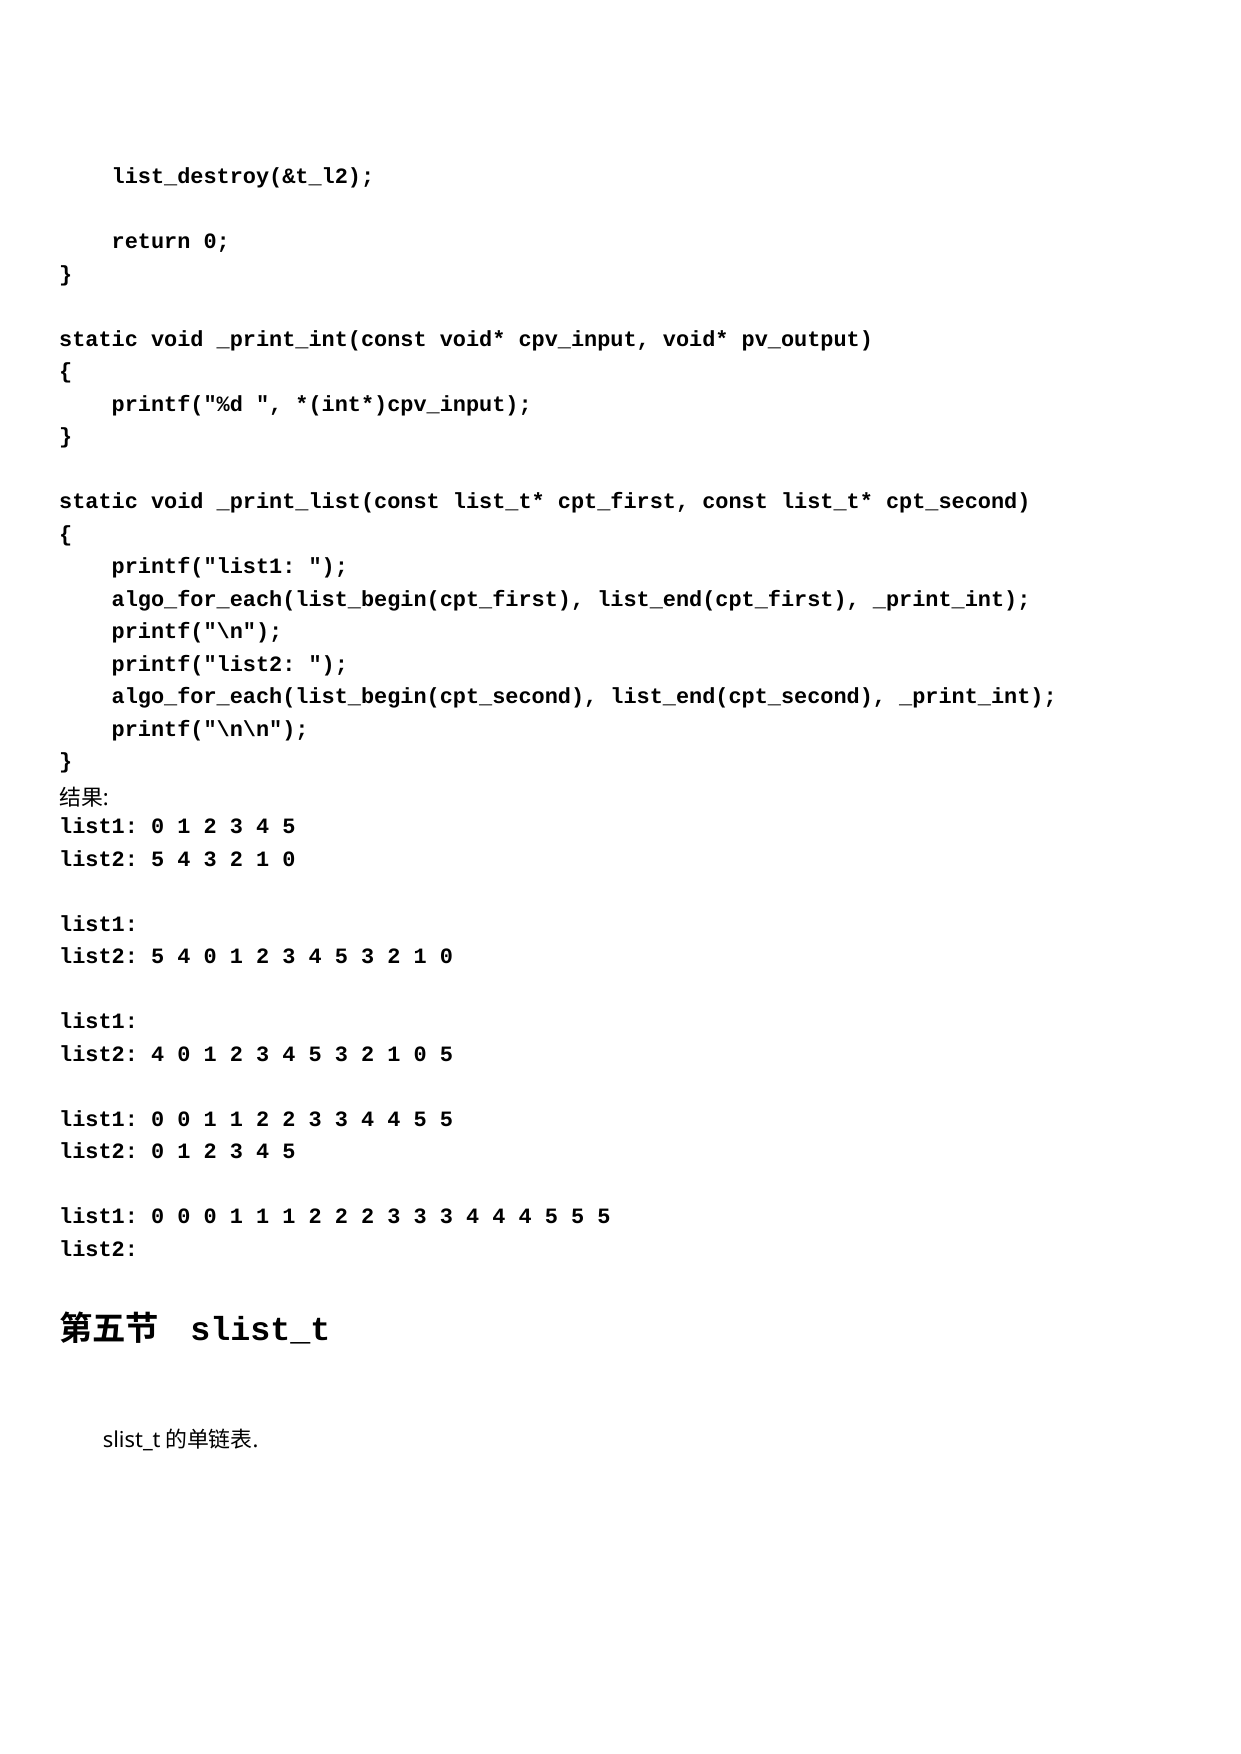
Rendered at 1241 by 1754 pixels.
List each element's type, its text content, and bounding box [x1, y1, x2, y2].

text algo_for_each(list_begin(cpt_first), list_end(cpt_first), _print_int); [59, 584, 1181, 617]
text list2: [59, 1234, 1181, 1267]
text 结果: [59, 779, 1181, 812]
text algo_for_each(list_begin(cpt_second), list_end(cpt_second), _print_int); [59, 682, 1181, 714]
text printf("\n\n"); [59, 714, 1181, 747]
text static void _print_int(const void* cpv_input, void* pv_output) [59, 324, 1181, 357]
text printf("%d ", *(int*)cpv_input); [59, 389, 1181, 422]
subtitle slist_t [59, 1294, 1181, 1359]
text list1: 0 0 0 1 1 1 2 2 2 3 3 3 4 4 4 5 5 5 [59, 1202, 1181, 1234]
text list1: [59, 1007, 1181, 1039]
text slist_t的单链表. [59, 1422, 1181, 1454]
text list2: 5 4 0 1 2 3 4 5 3 2 1 0 [59, 942, 1181, 974]
text printf("list2: "); [59, 649, 1181, 682]
text list2: 0 1 2 3 4 5 [59, 1137, 1181, 1169]
text list1: [59, 909, 1181, 942]
text { [59, 519, 1181, 552]
text } [59, 259, 1181, 292]
text printf("\n"); [59, 617, 1181, 649]
text } [59, 747, 1181, 779]
text list1: 0 1 2 3 4 5 [59, 812, 1181, 844]
text list_destroy(&t_l2); [59, 162, 1181, 194]
text } [59, 422, 1181, 454]
text return 0; [59, 227, 1181, 259]
text list2: 4 0 1 2 3 4 5 3 2 1 0 5 [59, 1039, 1181, 1072]
text list2: 5 4 3 2 1 0 [59, 844, 1181, 877]
text printf("list1: "); [59, 552, 1181, 584]
text { [59, 357, 1181, 389]
text list1: 0 0 1 1 2 2 3 3 4 4 5 5 [59, 1104, 1181, 1137]
text static void _print_list(const list_t* cpt_first, const list_t* cpt_second) [59, 487, 1181, 519]
